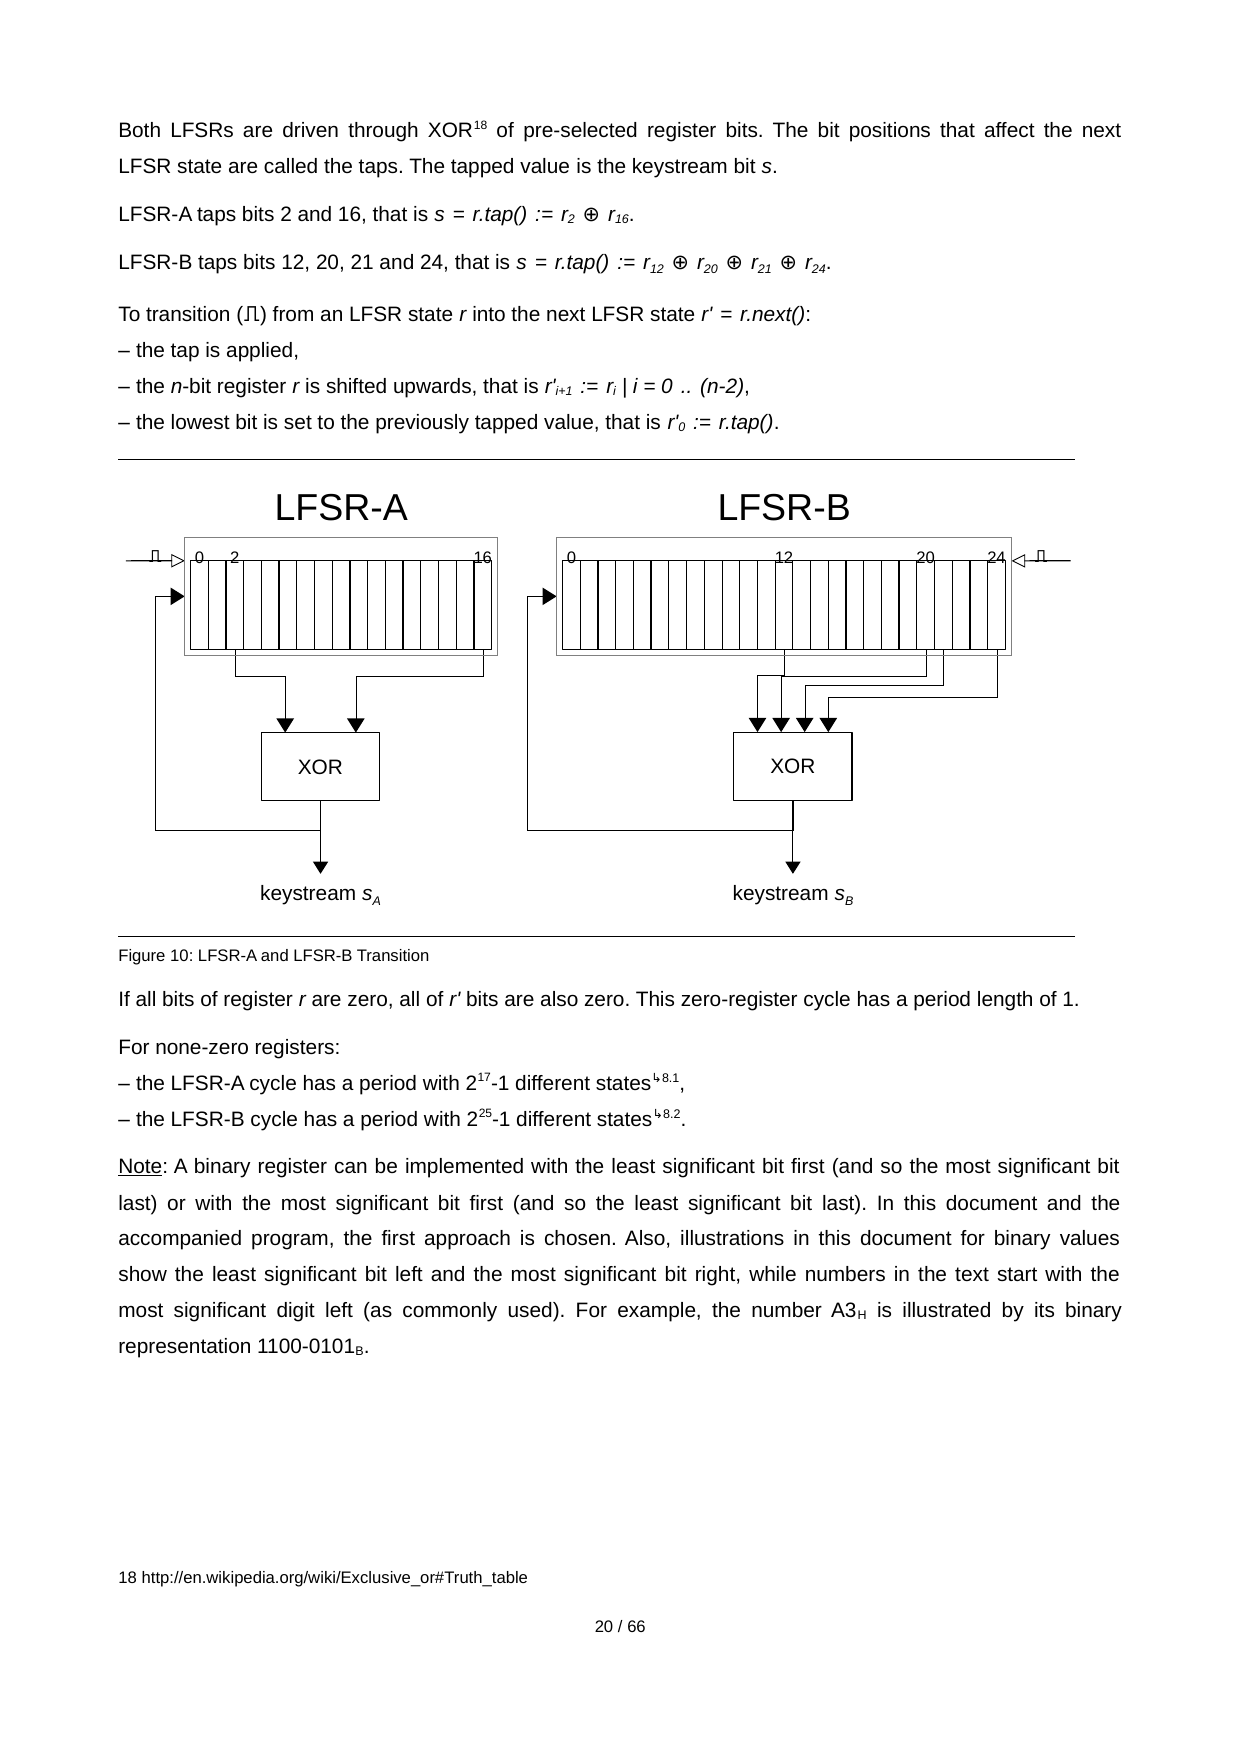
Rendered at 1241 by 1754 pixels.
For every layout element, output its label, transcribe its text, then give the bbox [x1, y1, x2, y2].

text If all bits of register r are zero, all of r' bits are also zero. This zero-register cycle has a period length of 1. [118, 987, 1122, 1011]
list the LFSR-B cycle has a period with 225-1 different states↳8.2. [118, 1107, 1122, 1131]
list the tap is applied, [118, 338, 1122, 362]
list the LFSR-A cycle has a period with 217-1 different states↳8.1, [118, 1071, 1122, 1094]
text Note: A binary register can be implemented with the least significant bit first (and so the most significant bit last) or with the most significant bit first (and so the least significant bit last). In this document and the accompanied program, the first approach is chosen. Also, illustrations in this document for binary values show the least significant bit left and the most significant bit right, while numbers in the text start with the most significant digit left (as commonly used). For example, the number A3H is illustrated by its binary represen­tation 1100-0101B. [118, 1154, 1122, 1358]
list the n-bit register r is shifted upwards, that is r'i+1 := ri | i = 0 .. (n-2), [118, 374, 1122, 398]
text For none-zero registers: [118, 1034, 1122, 1058]
text LFSR-B taps bits 12, 20, 21 and 24, that is s = r.tap() := r12 ⊕ r20 ⊕ r21 ⊕ r24. [118, 249, 1122, 276]
text Figure 10: LFSR-A and LFSR-B Transition [118, 460, 1122, 965]
text http://en.wikipedia.org/wiki/Exclusive_or#Truth_table [118, 1568, 1122, 1587]
list the lowest bit is set to the previously tapped value, that is r'0 := r.tap(). [118, 410, 1122, 434]
text Both LFSRs are driven through XOR of pre-selected register bits. The bit positions that affect the next LFSR state are called the taps. The tapped value is the keystream bit s. [118, 118, 1122, 178]
text To transition (⎍) from an LFSR state r into the next LFSR state r' = r.next(): [118, 302, 1122, 326]
text LFSR-A taps bits 2 and 16, that is s = r.tap() := r2 ⊕ r16. [118, 202, 1122, 226]
